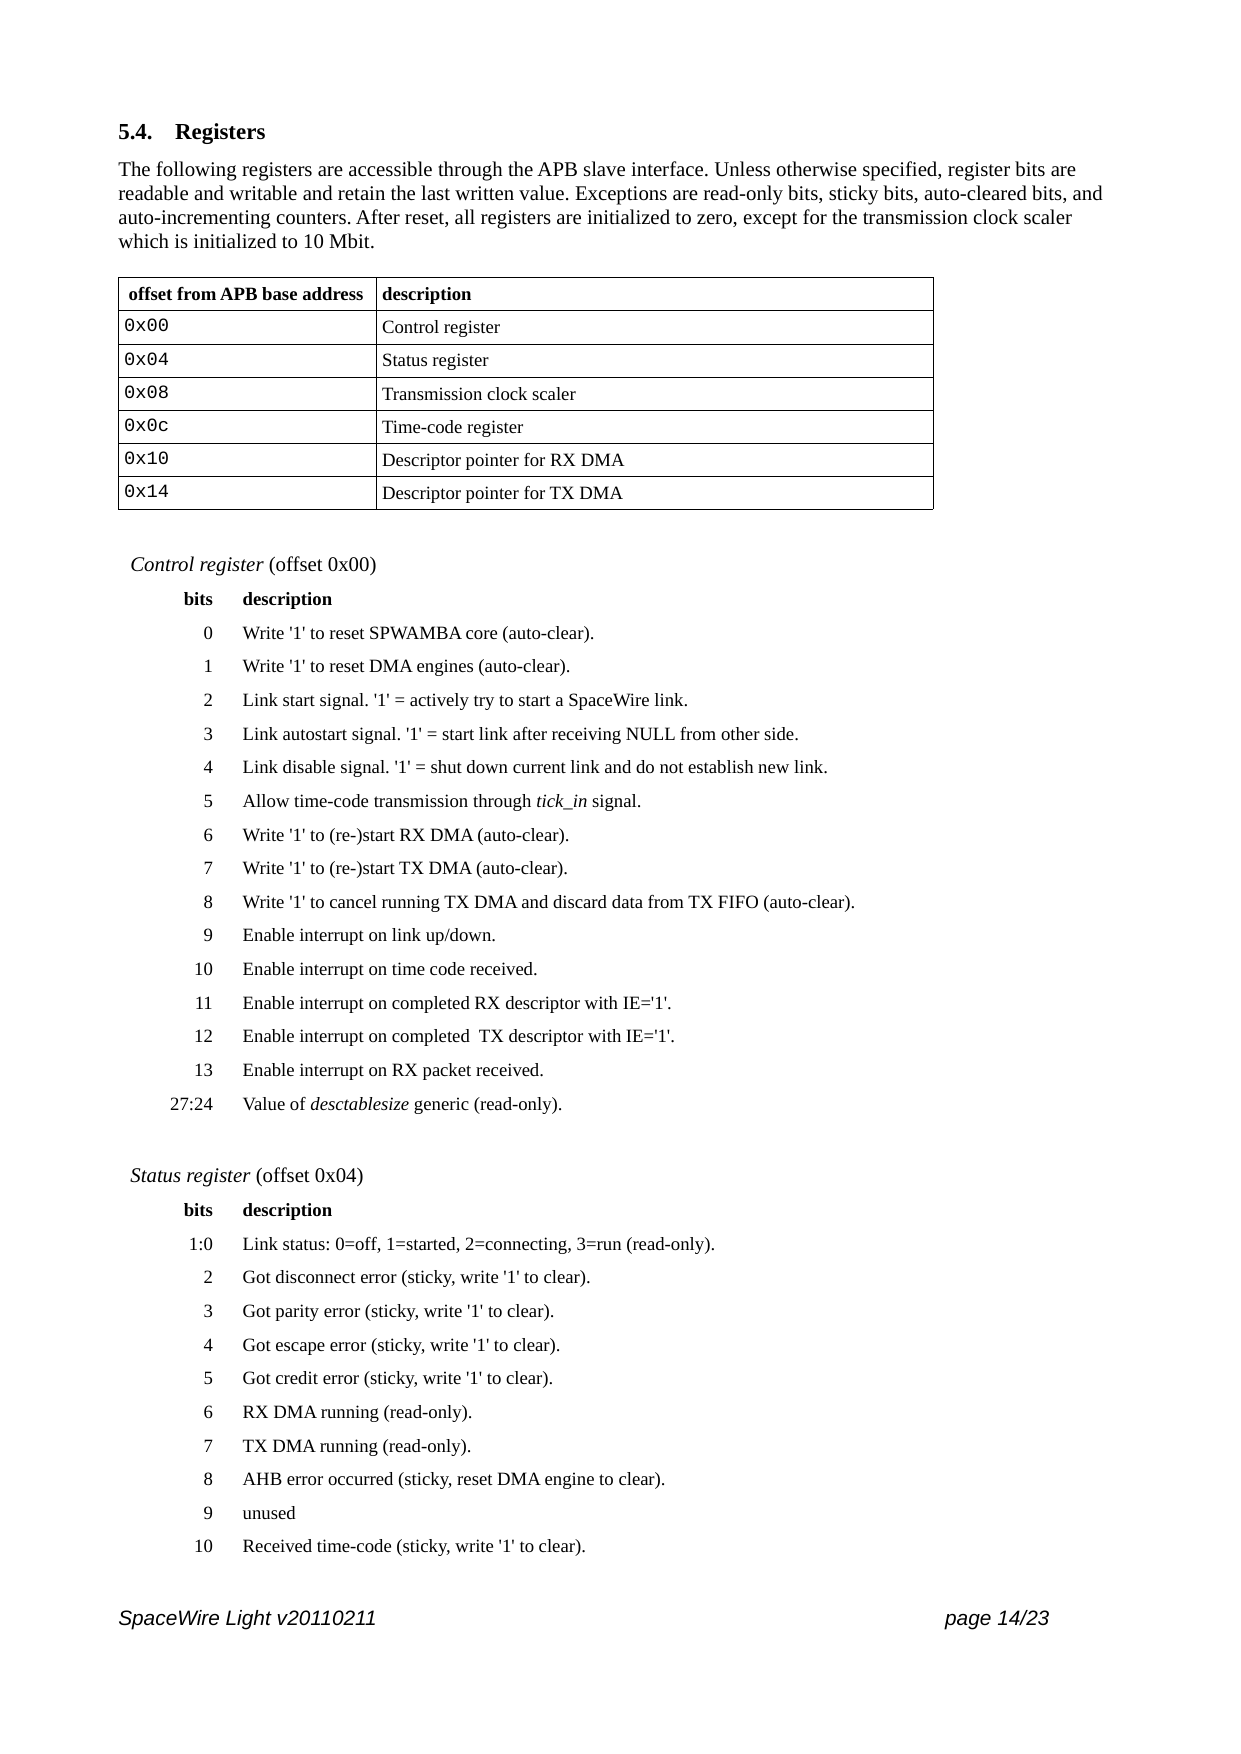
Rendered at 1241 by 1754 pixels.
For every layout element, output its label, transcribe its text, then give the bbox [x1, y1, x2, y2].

table_cell description [228, 582, 1123, 616]
table_cell 1 [118, 649, 227, 683]
table_cell 4 [118, 750, 227, 784]
table_cell Value of desctablesize generic (read-only). [228, 1087, 1123, 1120]
table_cell Control register [377, 311, 933, 343]
table_cell description [228, 1193, 1123, 1227]
table_header Status register (offset 0x04) [118, 1157, 1123, 1193]
table_cell AHB error occurred (sticky, reset DMA engine to clear). [228, 1462, 1123, 1496]
table_cell Got escape error (sticky, write '1' to clear). [228, 1328, 1123, 1361]
table_cell 27:24 [118, 1087, 227, 1120]
table_cell 8 [118, 1462, 227, 1496]
table_cell bits [118, 1193, 227, 1227]
table_cell 0x00 [119, 311, 376, 343]
table_cell Write '1' to reset SPWAMBA core (auto-clear). [228, 616, 1123, 649]
table_cell Got credit error (sticky, write '1' to clear). [228, 1361, 1123, 1395]
table_cell RX DMA running (read-only). [228, 1395, 1123, 1428]
table_cell Transmission clock scaler [377, 378, 933, 410]
table_cell Link status: 0=off, 1=started, 2=connecting, 3=run (read-only). [228, 1227, 1123, 1260]
table_cell Received time-code (sticky, write '1' to clear). [228, 1529, 1123, 1563]
table_cell 2 [118, 1260, 227, 1294]
table_cell 13 [118, 1053, 227, 1087]
table_cell 1:0 [118, 1227, 227, 1260]
table_header description [377, 278, 933, 310]
table_cell Status register [377, 345, 933, 377]
table_cell 0x10 [119, 444, 376, 476]
table_cell 0x0c [119, 411, 376, 443]
table_cell 0x08 [119, 378, 376, 410]
table_cell Link autostart signal. '1' = start link after receiving NULL from other side. [228, 716, 1123, 750]
table_cell 6 [118, 818, 227, 851]
table_cell Enable interrupt on completed TX descriptor with IE='1'. [228, 1019, 1123, 1053]
table_cell 7 [118, 1429, 227, 1462]
table_cell bits [118, 582, 227, 616]
table_cell 11 [118, 986, 227, 1019]
table_cell Write '1' to (re-)start TX DMA (auto-clear). [228, 851, 1123, 885]
table_header Control register (offset 0x00) [118, 546, 1123, 582]
table_cell 7 [118, 851, 227, 885]
table_cell Got disconnect error (sticky, write '1' to clear). [228, 1260, 1123, 1294]
table_cell Descriptor pointer for TX DMA [377, 477, 933, 509]
table_cell 8 [118, 885, 227, 918]
table_cell 0 [118, 616, 227, 649]
table_cell Link start signal. '1' = actively try to start a SpaceWire link. [228, 683, 1123, 716]
table_cell 0x14 [119, 477, 376, 509]
table_cell 3 [118, 1294, 227, 1327]
table_cell Write '1' to (re-)start RX DMA (auto-clear). [228, 818, 1123, 851]
table_cell 9 [118, 918, 227, 952]
table_cell Got parity error (sticky, write '1' to clear). [228, 1294, 1123, 1327]
table_cell Write '1' to reset DMA engines (auto-clear). [228, 649, 1123, 683]
table_cell 4 [118, 1328, 227, 1361]
table_cell 10 [118, 1529, 227, 1563]
table_cell Descriptor pointer for RX DMA [377, 444, 933, 476]
table_cell unused [228, 1496, 1123, 1529]
table_cell Enable interrupt on time code received. [228, 952, 1123, 986]
table_header offset from APB base address [119, 278, 376, 310]
table_cell 2 [118, 683, 227, 716]
table_cell Link disable signal. '1' = shut down current link and do not establish new link. [228, 750, 1123, 784]
table_cell Enable interrupt on completed RX descriptor with IE='1'. [228, 986, 1123, 1019]
table_cell 3 [118, 716, 227, 750]
subtitle Registers [118, 118, 1122, 144]
table_cell 10 [118, 952, 227, 986]
text The following registers are accessible through the APB slave interface. Unless otherwise specified, register bits are readable and writable and retain the last written value. Exceptions are read-only bits, sticky bits, auto-cleared bits, and auto-incrementing counters. After reset, all registers are initialized to zero, except for the transmission clock scaler which is initialized to 10 Mbit. [118, 157, 1122, 253]
table_cell 12 [118, 1019, 227, 1053]
table_cell Write '1' to cancel running TX DMA and discard data from TX FIFO (auto-clear). [228, 885, 1123, 918]
table_cell Enable interrupt on RX packet received. [228, 1053, 1123, 1087]
table_cell 5 [118, 784, 227, 817]
table_cell Allow time-code transmission through tick_in signal. [228, 784, 1123, 817]
table_cell 9 [118, 1496, 227, 1529]
table_cell 5 [118, 1361, 227, 1395]
table_cell TX DMA running (read-only). [228, 1429, 1123, 1462]
table_cell 6 [118, 1395, 227, 1428]
table_cell Enable interrupt on link up/down. [228, 918, 1123, 952]
table_cell Time-code register [377, 411, 933, 443]
table_cell 0x04 [119, 345, 376, 377]
